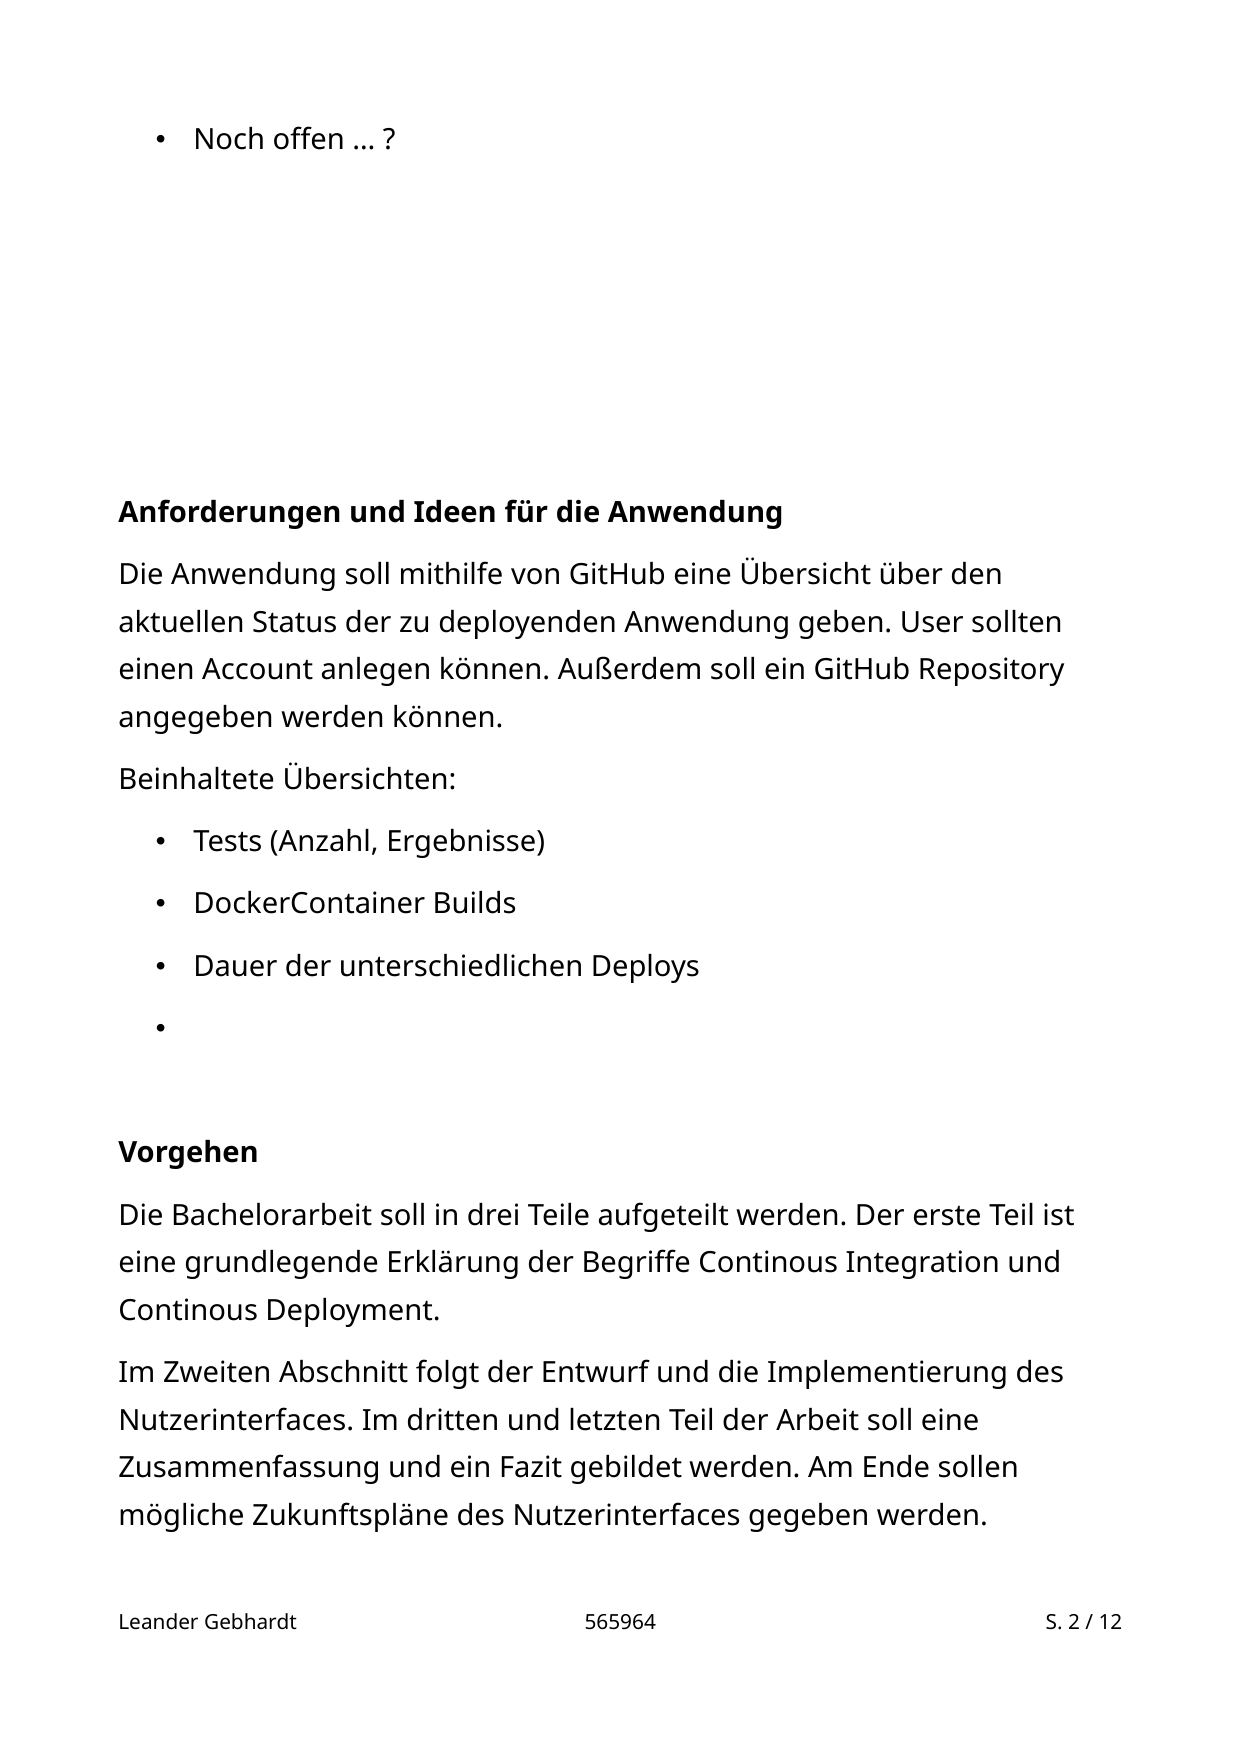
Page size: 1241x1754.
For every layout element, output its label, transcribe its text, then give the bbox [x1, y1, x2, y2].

list Dauer der unterschiedlichen Deploys [156, 945, 1122, 985]
text Beinhaltete Übersichten: [118, 758, 1122, 798]
list DockerContainer Builds [156, 883, 1122, 922]
text Die Bachelorarbeit soll in drei Teile aufgeteilt werden. Der erste Teil ist eine grundlegende Erklärung der Begriffe Continous Integration und Continous Deployment. [118, 1194, 1122, 1329]
list Tests (Anzahl, Ergebnisse) [156, 821, 1122, 860]
list Noch offen … ? [156, 118, 1122, 158]
text Die Anwendung soll mithilfe von GitHub eine Übersicht über den aktuellen Status der zu deployenden Anwendung geben. User sollten einen Account anlegen können. Außerdem soll ein GitHub Repository angegeben werden können. [118, 553, 1122, 736]
text Vorgehen [118, 1132, 1122, 1171]
text Im Zweiten Abschnitt folgt der Entwurf und die Implementierung des Nutzerinterfaces. Im dritten und letzten Teil der Arbeit soll eine Zusammenfassung und ein Fazit gebildet werden. Am Ende sollen mögliche Zukunftspläne des Nutzerinterfaces gegeben werden. [118, 1351, 1122, 1534]
text Anforderungen und Ideen für die Anwendung [118, 491, 1122, 531]
